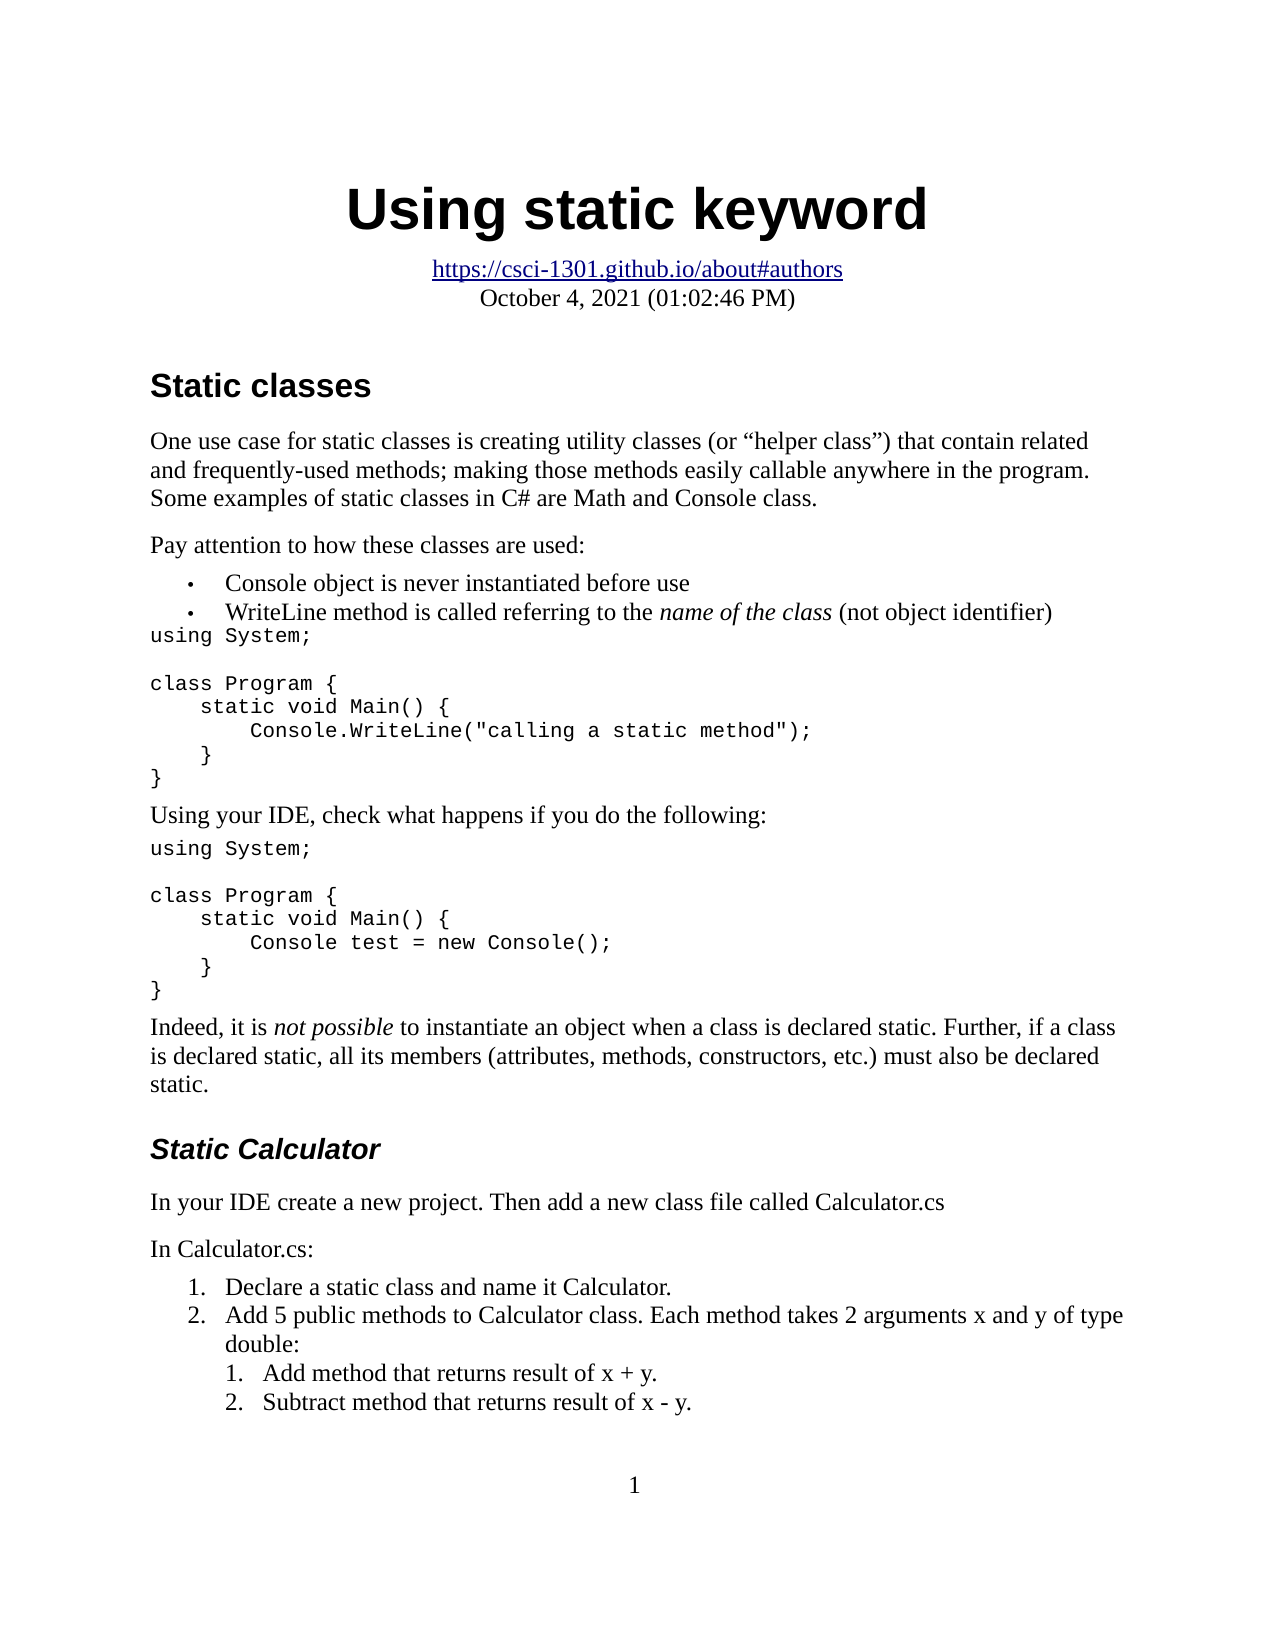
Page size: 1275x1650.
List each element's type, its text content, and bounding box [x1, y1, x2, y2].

text Pay attention to how these classes are used: [150, 530, 1125, 559]
text Using your IDE, check what happens if you do the following: [150, 800, 1125, 828]
text using System; [150, 625, 1125, 649]
list Console object is never instantiated before use [187, 568, 1125, 597]
text Console test = new Console(); [150, 932, 1125, 956]
text static void Main() { [150, 696, 1125, 720]
text In your IDE create a new project. Then add a new class file called Calculator.cs [150, 1187, 1125, 1216]
subtitle Static classes [150, 366, 1125, 404]
text } [150, 979, 1125, 1003]
list Add 5 public methods to Calculator class. Each method takes 2 arguments x and y of type double: [187, 1300, 1125, 1358]
text class Program { [150, 885, 1125, 908]
list WriteLine method is called referring to the name of the class (not object identifier) [187, 597, 1125, 625]
text One use case for static classes is creating utility classes (or “helper class”) that contain related and frequently-used methods; making those methods easily callable anywhere in the program. Some examples of static classes in C# are Math and Console class. [150, 426, 1125, 512]
title Using static keyword [150, 175, 1125, 242]
list Subtract method that returns result of x - y. [225, 1387, 1125, 1415]
text class Program { [150, 673, 1125, 696]
list Declare a static class and name it Calculator. [187, 1272, 1125, 1300]
subtitle Static Calculator [150, 1132, 1125, 1166]
text Indeed, it is not possible to instantiate an object when a class is declared static. Further, if a class is declared static, all its members (attributes, methods, constructors, etc.) must also be declared static. [150, 1012, 1125, 1098]
list Add method that returns result of x + y. [225, 1358, 1125, 1387]
text } [150, 956, 1125, 979]
text } [150, 743, 1125, 767]
text Console.WriteLine("calling a static method"); [150, 720, 1125, 743]
text October 4, 2021 (01:02:46 PM) [150, 283, 1125, 312]
text using System; [150, 837, 1125, 861]
text static void Main() { [150, 908, 1125, 932]
text In Calculator.cs: [150, 1234, 1125, 1263]
text https://csci-1301.github.io/about#authors [150, 254, 1125, 283]
text } [150, 767, 1125, 791]
